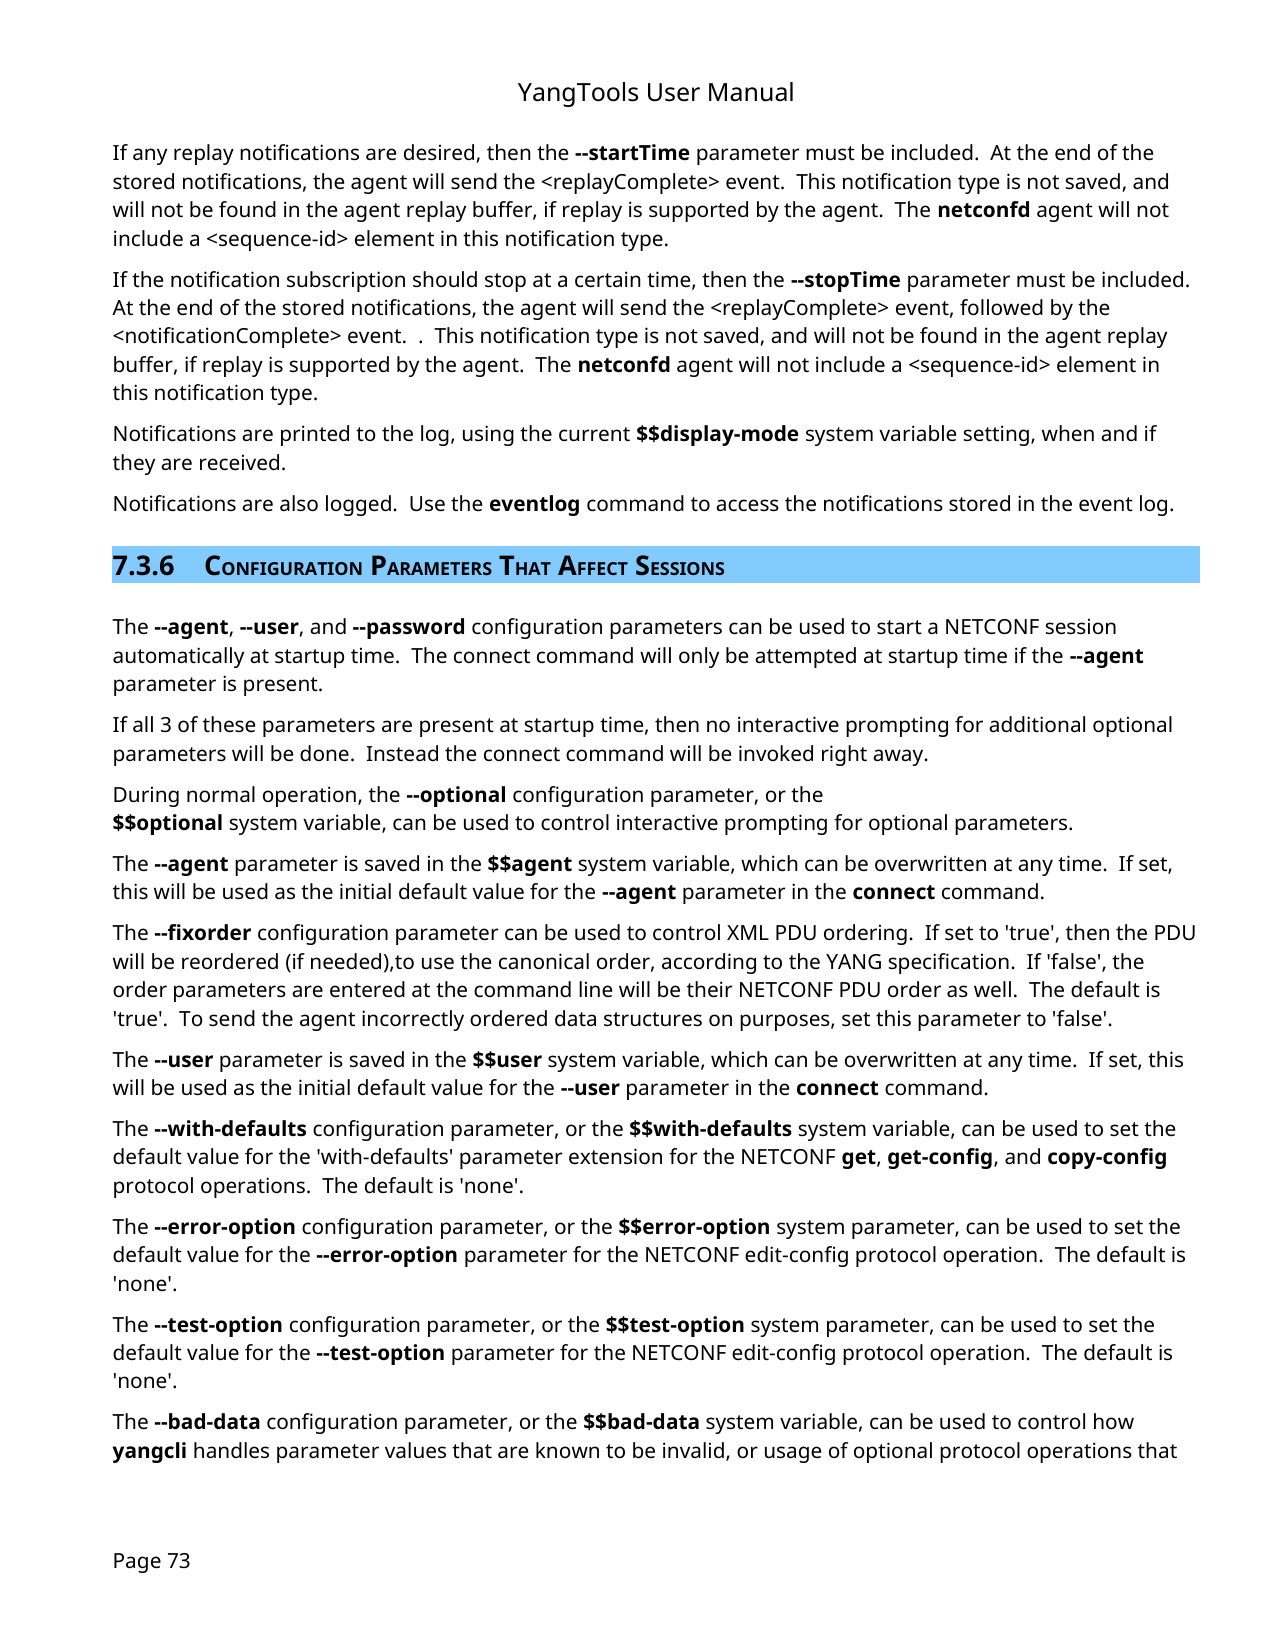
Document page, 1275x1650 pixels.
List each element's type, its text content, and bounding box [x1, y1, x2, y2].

text Notifications are printed to the log, using the current $$display-mode system variable setting, when and if they are received. [112, 419, 1200, 476]
text The --agent, --user, and --password configuration parameters can be used to start a NETCONF session automatically at startup time. The connect command will only be attempted at startup time if the --agent parameter is present. [112, 612, 1200, 698]
text The --test-option configuration parameter, or the $$test-option system parameter, can be used to set the default value for the --test-option parameter for the NETCONF edit-config protocol operation. The default is 'none'. [112, 1310, 1200, 1395]
subtitle Configuration Parameters That Affect Sessions [112, 546, 1200, 583]
text The --bad-data configuration parameter, or the $$bad-data system variable, can be used to control how yangcli handles parameter values that are known to be invalid, or usage of optional protocol operations that [112, 1407, 1200, 1464]
text The --fixorder configuration parameter can be used to control XML PDU ordering. If set to 'true', then the PDU will be reordered (if needed),to use the canonical order, according to the YANG specification. If 'false', the order parameters are entered at the command line will be their NETCONF PDU order as well. The default is 'true'. To send the agent incorrectly ordered data structures on purposes, set this parameter to 'false'. [112, 918, 1200, 1032]
text If all 3 of these parameters are present at startup time, then no interactive prompting for additional optional parameters will be done. Instead the connect command will be invoked right away. [112, 710, 1200, 767]
text The --user parameter is saved in the $$user system variable, which can be overwritten at any time. If set, this will be used as the initial default value for the --user parameter in the connect command. [112, 1045, 1200, 1102]
text The --with-defaults configuration parameter, or the $$with-defaults system variable, can be used to set the default value for the 'with-defaults' parameter extension for the NETCONF get, get-config, and copy-config protocol operations. The default is 'none'. [112, 1114, 1200, 1199]
text The --error-option configuration parameter, or the $$error-option system parameter, can be used to set the default value for the --error-option parameter for the NETCONF edit-config protocol operation. The default is 'none'. [112, 1212, 1200, 1297]
text Notifications are also logged. Use the eventlog command to access the notifications stored in the event log. [112, 489, 1200, 517]
text During normal operation, the --optional configuration parameter, or the $$optional system variable, can be used to control interactive prompting for optional parameters. [112, 780, 1200, 837]
text If the notification subscription should stop at a certain time, then the --stopTime parameter must be included. At the end of the stored notifications, the agent will send the <replayComplete> event, followed by the <notificationComplete> event. . This notification type is not saved, and will not be found in the agent replay buffer, if replay is supported by the agent. The netconfd agent will not include a <sequence-id> element in this notification type. [112, 265, 1200, 407]
text The --agent parameter is saved in the $$agent system variable, which can be overwritten at any time. If set, this will be used as the initial default value for the --agent parameter in the connect command. [112, 849, 1200, 906]
text If any replay notifications are desired, then the --startTime parameter must be included. At the end of the stored notifications, the agent will send the <replayComplete> event. This notification type is not saved, and will not be found in the agent replay buffer, if replay is supported by the agent. The netconfd agent will not include a <sequence-id> element in this notification type. [112, 138, 1200, 252]
